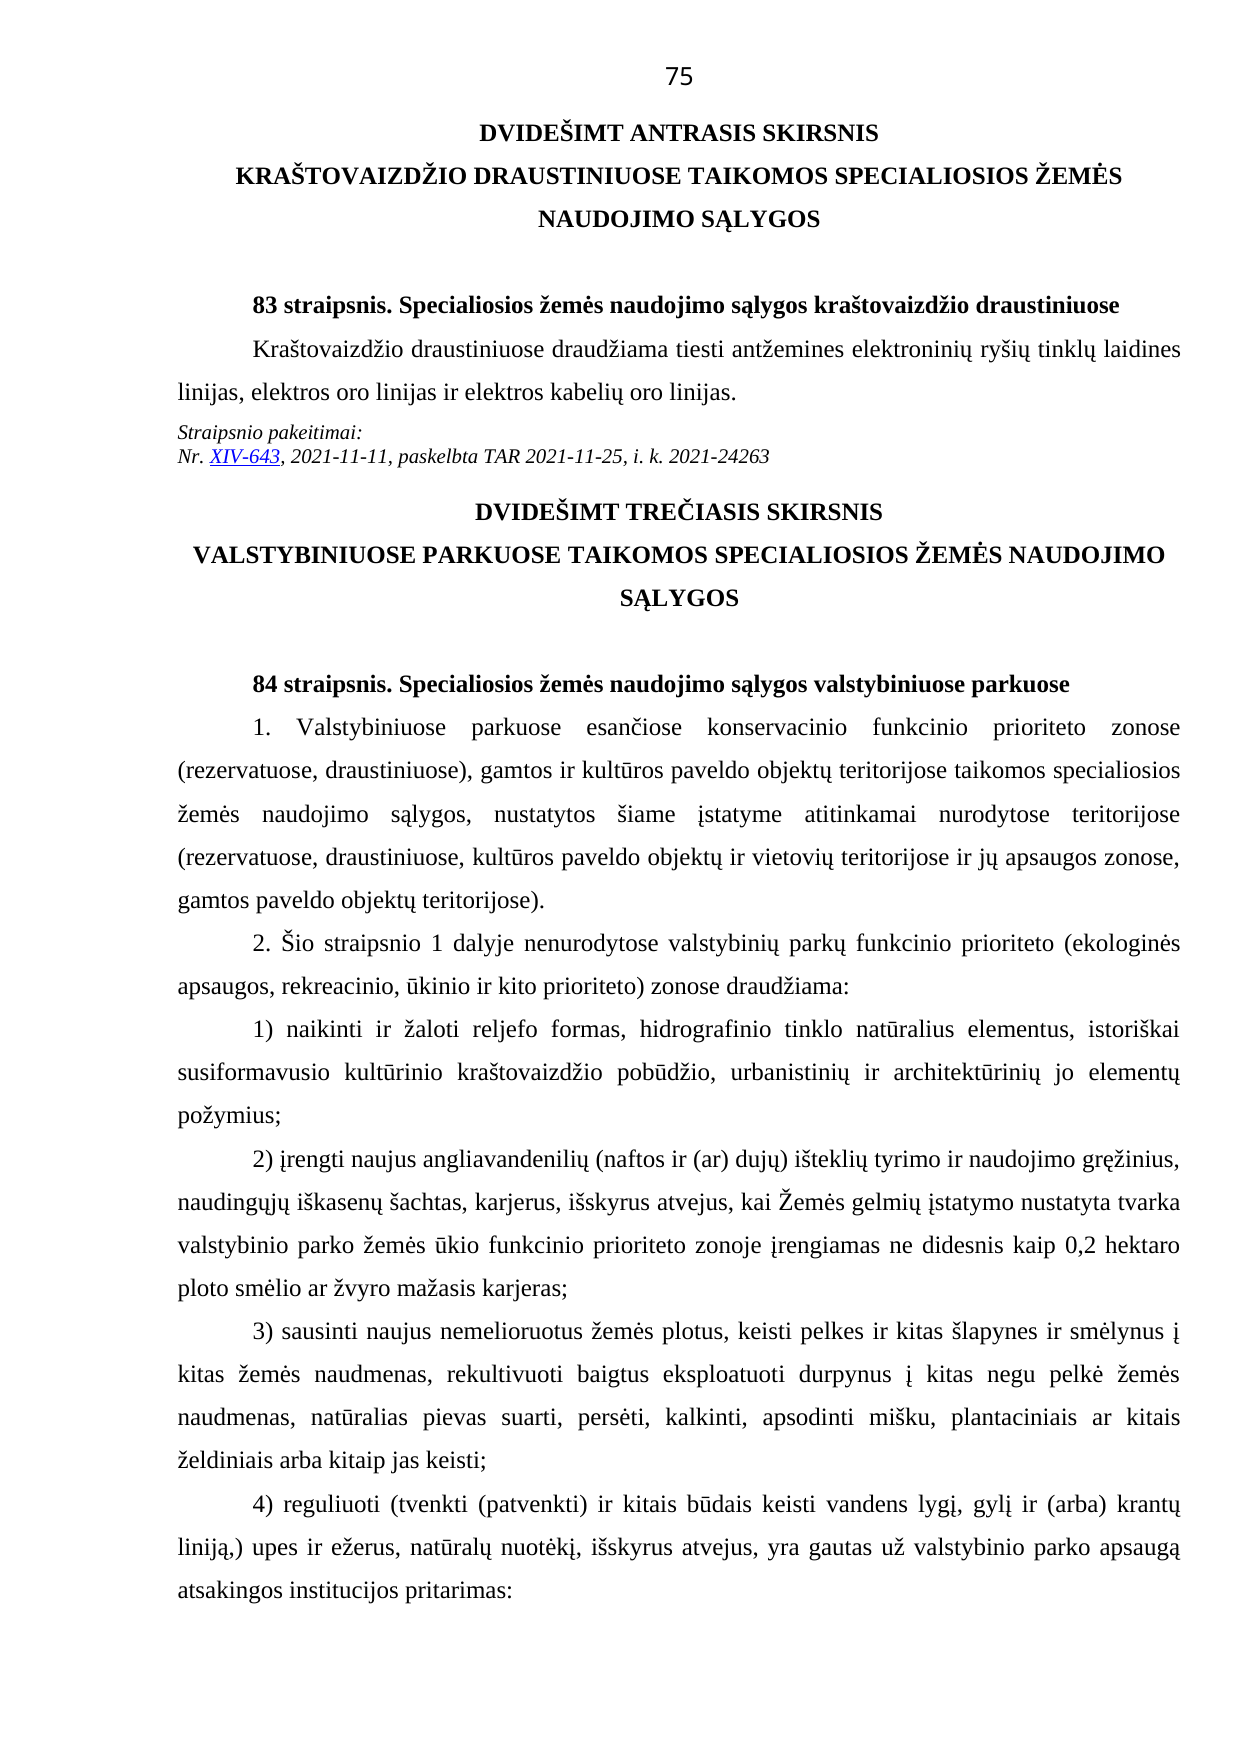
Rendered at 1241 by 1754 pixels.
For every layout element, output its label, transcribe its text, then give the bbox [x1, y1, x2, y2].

text 83 straipsnis. Specialiosios žemės naudojimo sąlygos kraštovaizdžio draustiniuose [177, 291, 1181, 319]
text 4) reguliuoti (tvenkti (patvenkti) ir kitais būdais keisti vandens lygį, gylį ir (arba) krantų liniją,) upes ir ežerus, natūralų nuotėkį, išskyrus atvejus, yra gautas už valstybinio parko apsaugą atsakingos institucijos pritarimas: [177, 1489, 1181, 1604]
text 3) sausinti naujus nemelioruotus žemės plotus, keisti pelkes ir kitas šlapynes ir smėlynus į kitas žemės naudmenas, rekultivuoti baigtus eksploatuoti durpynus į kitas negu pelkė žemės naudmenas, natūralias pievas suarti, persėti, kalkinti, apsodinti mišku, plantaciniais ar kitais želdiniais arba kitaip jas keisti; [177, 1316, 1181, 1474]
text VALSTYBINIUOSE PARKUOSE TAIKOMOS SPECIALIOSIOS ŽEMĖS NAUDOJIMO SĄLYGOS [177, 540, 1181, 612]
text Straipsnio pakeitimai: [177, 420, 1181, 444]
text KRAŠTOVAIZDŽIO DRAUSTINIUOSE TAIKOMOS SPECIALIOSIOS ŽEMĖS NAUDOJIMO SĄLYGOS [177, 161, 1181, 233]
text Kraštovaizdžio draustiniuose draudžiama tiesti antžemines elektroninių ryšių tinklų laidines linijas, elektros oro linijas ir elektros kabelių oro linijas. [177, 334, 1181, 406]
text DVIDEŠIMT TREČIASIS SKIRSNIS [177, 497, 1181, 526]
text 1) naikinti ir žaloti reljefo formas, hidrografinio tinklo natūralius elementus, istoriškai susiformavusio kultūrinio kraštovaizdžio pobūdžio, urbanistinių ir architektūrinių jo elementų požymius; [177, 1014, 1181, 1129]
text 2) įrengti naujus angliavandenilių (naftos ir (ar) dujų) išteklių tyrimo ir naudojimo gręžinius, naudingųjų iškasenų šachtas, karjerus, išskyrus atvejus, kai Žemės gelmių įstatymo nustatyta tvarka valstybinio parko žemės ūkio funkcinio prioriteto zonoje įrengiamas ne didesnis kaip 0,2 hektaro ploto smėlio ar žvyro mažasis karjeras; [177, 1144, 1181, 1302]
text 84 straipsnis. Specialiosios žemės naudojimo sąlygos valstybiniuose parkuose [177, 669, 1181, 698]
text 2. Šio straipsnio 1 dalyje nenurodytose valstybinių parkų funkcinio prioriteto (ekologinės apsaugos, rekreacinio, ūkinio ir kito prioriteto) zonose draudžiama: [177, 928, 1181, 1000]
text 1. Valstybiniuose parkuose esančiose konservacinio funkcinio prioriteto zonose (rezervatuose, draustiniuose), gamtos ir kultūros paveldo objektų teritorijose taikomos specialiosios žemės naudojimo sąlygos, nustatytos šiame įstatyme atitinkamai nurodytose teritorijose (rezervatuose, draustiniuose, kultūros paveldo objektų ir vietovių teritorijose ir jų apsaugos zonose, gamtos paveldo objektų teritorijose). [177, 712, 1181, 914]
text Nr. XIV-643, 2021-11-11, paskelbta TAR 2021-11-25, i. k. 2021-24263 [177, 444, 1181, 468]
text DVIDEŠIMT ANTRASIS SKIRSNIS [177, 118, 1181, 147]
